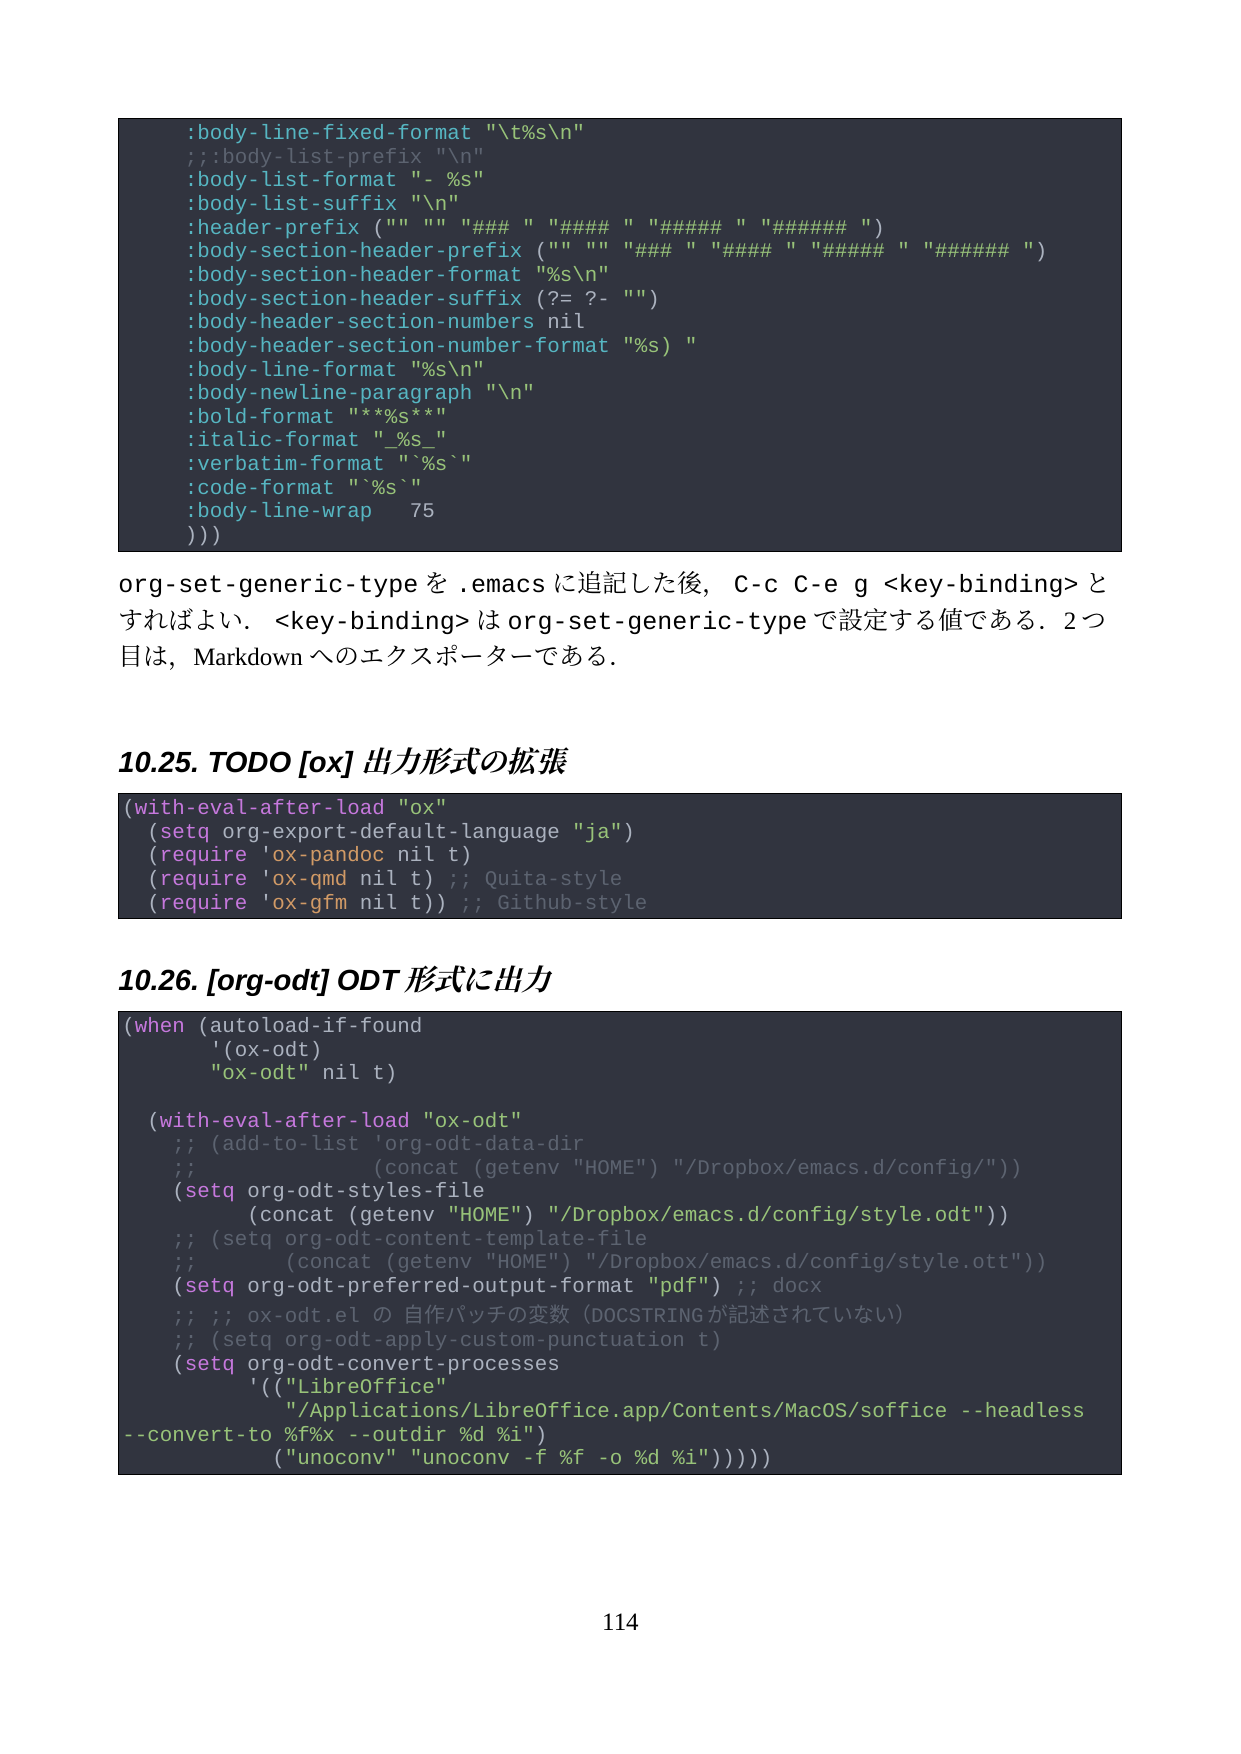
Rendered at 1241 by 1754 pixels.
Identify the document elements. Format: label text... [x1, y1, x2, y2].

text :header-prefix ("" "" "### " "#### " "##### " "###### ") [119, 213, 1121, 236]
text ("unoconv" "unoconv -f %f -o %d %i"))))) [119, 1443, 1121, 1474]
subtitle [org-odt] ODT形式に出力 [118, 957, 1122, 998]
text (setq org-odt-styles-file [119, 1177, 1121, 1200]
text ;; (concat (getenv "HOME") "/Dropbox/emacs.d/config/style.ott")) [119, 1247, 1121, 1271]
text "ox-odt" nil t) [119, 1058, 1121, 1082]
text ;; (setq org-odt-apply-custom-punctuation t) [119, 1325, 1121, 1349]
text :body-list-suffix "\n" [119, 189, 1121, 213]
text ;; (concat (getenv "HOME") "/Dropbox/emacs.d/config/")) [119, 1153, 1121, 1177]
text (require 'ox-qmd nil t) ;; Quita-style [119, 864, 1121, 888]
text :verbatim-format "`%s`" [119, 449, 1121, 473]
text ))) [119, 520, 1121, 551]
text (with-eval-after-load "ox" [119, 794, 1121, 817]
text ;; (setq org-odt-content-template-file [119, 1224, 1121, 1247]
text :code-format "`%s`" [119, 473, 1121, 496]
text (with-eval-after-load "ox-odt" [119, 1106, 1121, 1129]
text (setq org-odt-convert-processes [119, 1349, 1121, 1372]
text :body-line-wrap 75 [119, 496, 1121, 520]
text ;; ;; ox-odt.el の 自作パッチの変数（DOCSTRINGが記述されていない） [119, 1295, 1121, 1325]
text "/Applications/LibreOffice.app/Contents/MacOS/soffice --headless --convert-to %f%x --outdir %d %i") [119, 1396, 1121, 1443]
text :body-list-format "- %s" [119, 165, 1121, 189]
subtitle TODO [ox] 出力形式の拡張 [118, 739, 1122, 781]
text (require 'ox-gfm nil t)) ;; Github-style [119, 888, 1121, 918]
text (when (autoload-if-found [119, 1012, 1121, 1035]
text :bold-format "**%s**" [119, 402, 1121, 426]
text :body-section-header-suffix (?= ?- "") [119, 284, 1121, 307]
text :body-line-format "%s\n" [119, 354, 1121, 378]
text (setq org-odt-preferred-output-format "pdf") ;; docx [119, 1271, 1121, 1295]
text (setq org-export-default-language "ja") [119, 817, 1121, 840]
text :body-line-fixed-format "\t%s\n" [119, 119, 1121, 142]
text org-set-generic-type を .emacs に追記した後， C-c C-e g <key-binding> とすればよい． <key-binding> は org-set-generic-type で設定する値である．2つ目は，Markdown へのエクスポーターである． [118, 564, 1122, 701]
text (concat (getenv "HOME") "/Dropbox/emacs.d/config/style.odt")) [119, 1200, 1121, 1224]
text :body-section-header-prefix ("" "" "### " "#### " "##### " "###### ") [119, 236, 1121, 260]
text ;; (add-to-list 'org-odt-data-dir [119, 1129, 1121, 1153]
text (require 'ox-pandoc nil t) [119, 840, 1121, 864]
text ;;:body-list-prefix "\n" [119, 142, 1121, 165]
text :body-header-section-number-format "%s) " [119, 331, 1121, 354]
text :italic-format "_%s_" [119, 426, 1121, 449]
text :body-section-header-format "%s\n" [119, 260, 1121, 284]
text '(ox-odt) [119, 1035, 1121, 1058]
text :body-header-section-numbers nil [119, 307, 1121, 331]
text :body-newline-paragraph "\n" [119, 378, 1121, 402]
text '(("LibreOffice" [119, 1372, 1121, 1396]
